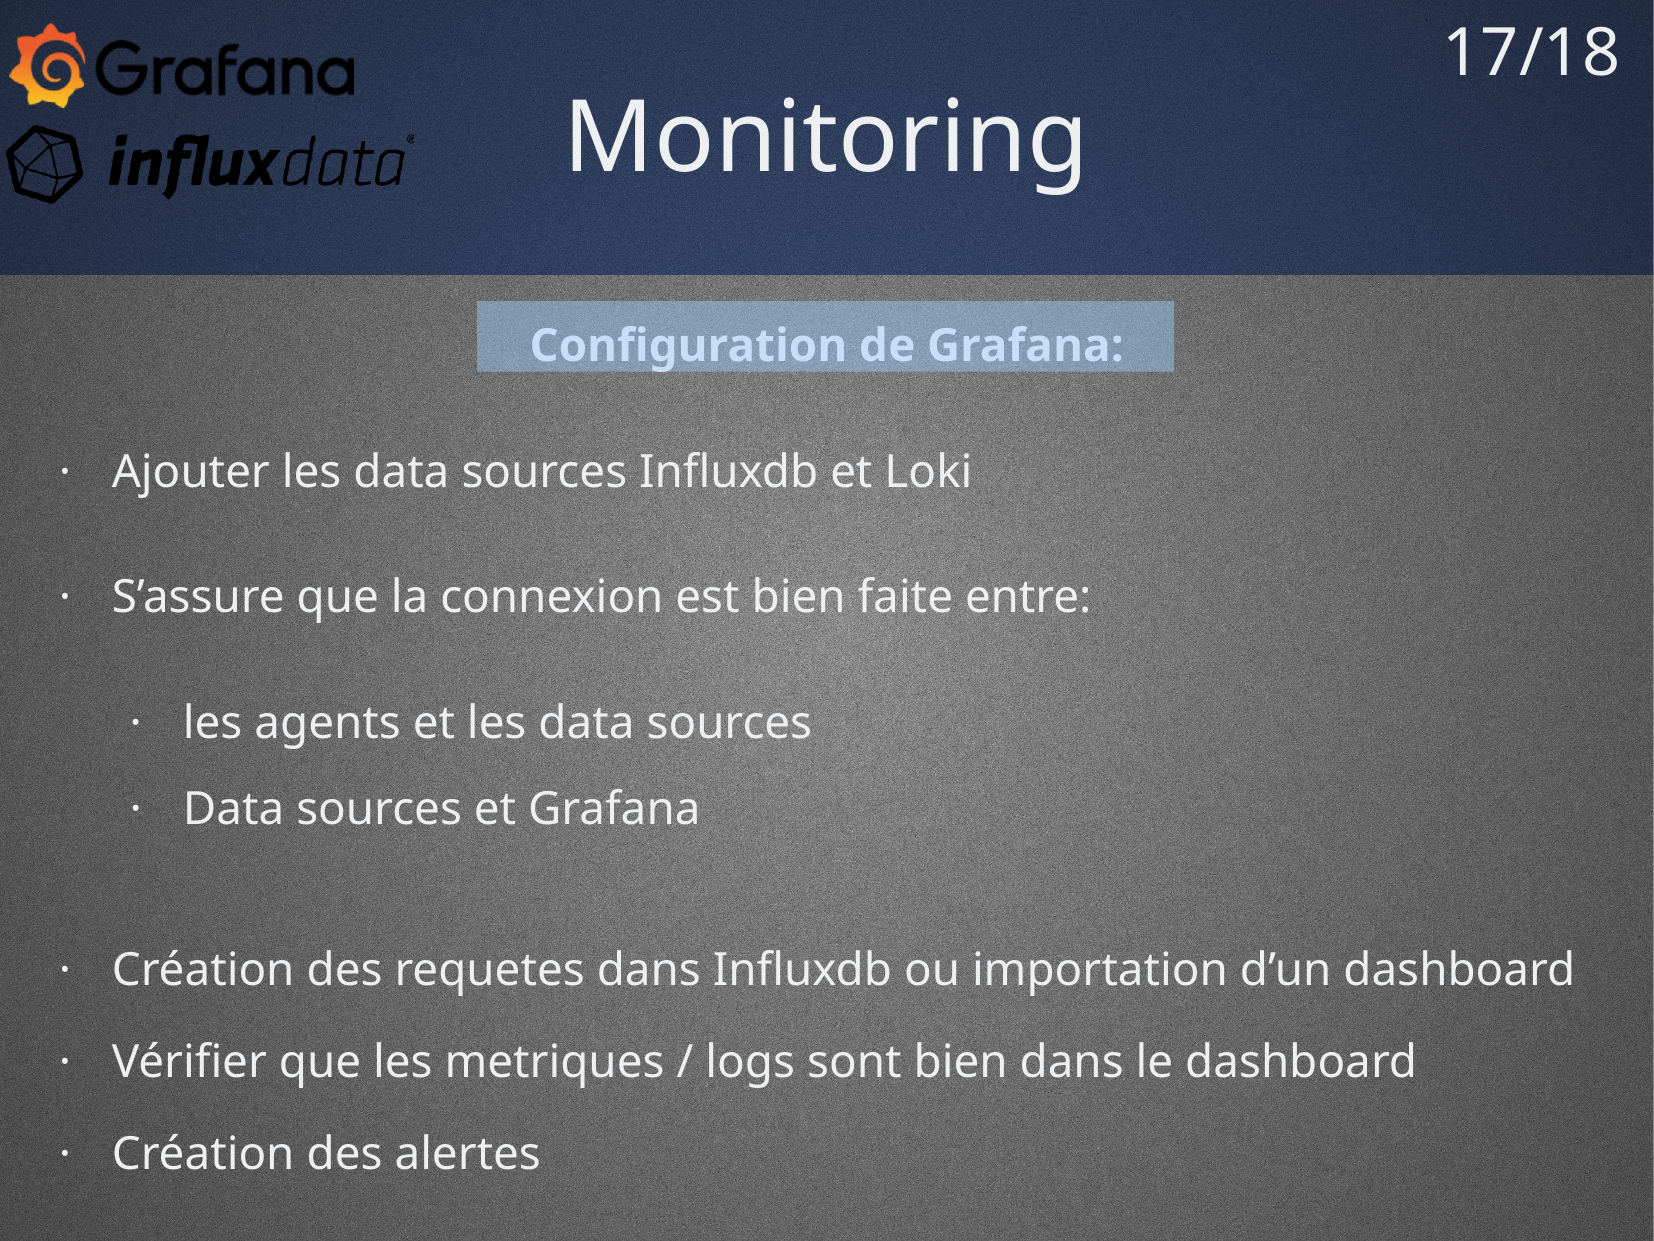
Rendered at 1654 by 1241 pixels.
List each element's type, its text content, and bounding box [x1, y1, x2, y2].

list Configuration de Grafana: Ajouter les data sources Influxdb et Loki S’assure que la connexion est bien faite entre: les agents et les data sources Data sources et Grafana Création des requetes dans Influxdb ou importation d’un dashboard Vérifier que les metriques / logs sont bien dans le dashboard Création des alertes [41, 312, 1613, 1199]
title Monitoring [88, 29, 1565, 237]
picture [0, 0, 1654, 1241]
list 17/18 [1371, 4, 1652, 83]
text_box [477, 301, 1174, 372]
